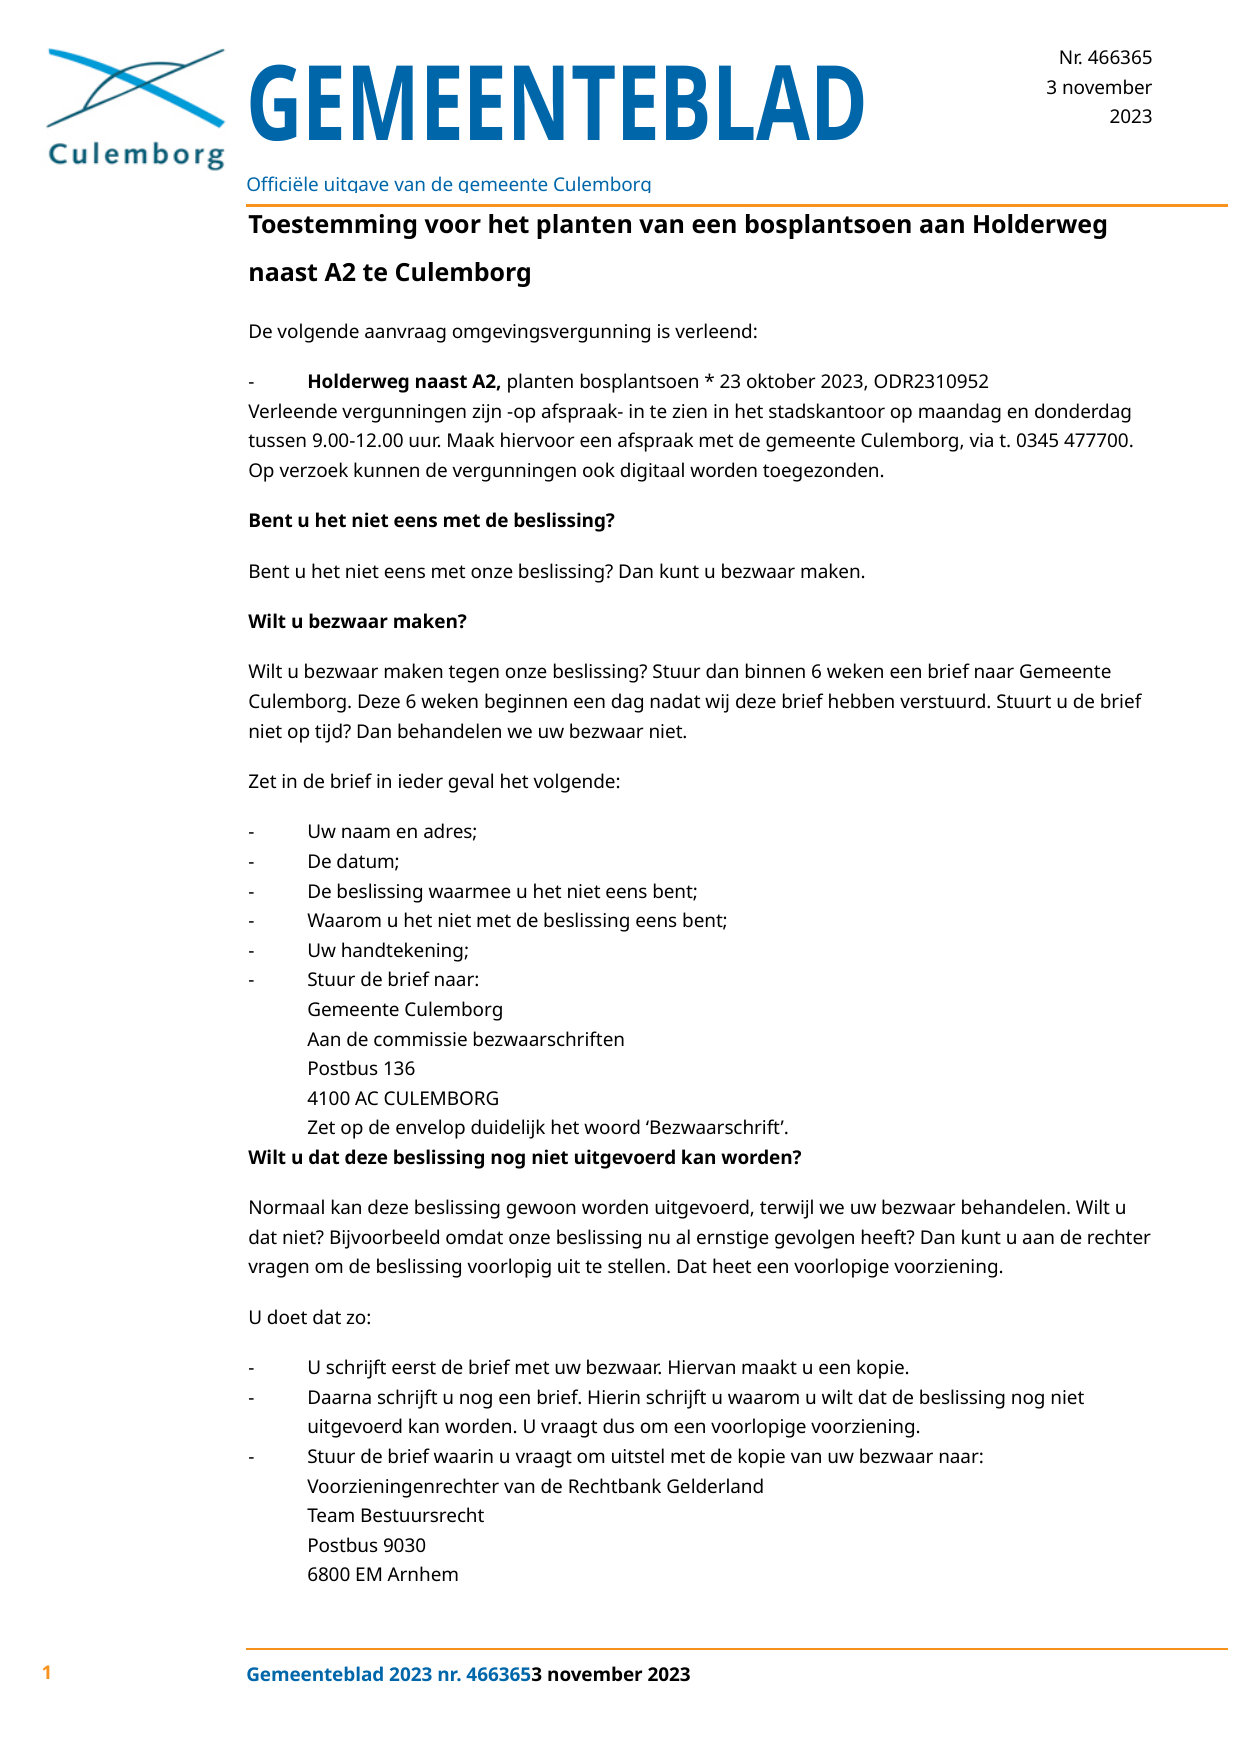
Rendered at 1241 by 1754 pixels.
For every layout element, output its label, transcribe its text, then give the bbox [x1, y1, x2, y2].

list Daarna schrijft u nog een brief. Hierin schrijft u waarom u wilt dat de beslissing nog niet uitgevoerd kan worden. U vraagt dus om een voorlopige voorziening. [248, 1384, 1152, 1439]
list Postbus 9030 [248, 1532, 1152, 1558]
picture [41, 47, 231, 172]
list U schrijft eerst de brief met uw bezwaar. Hiervan maakt u een kopie. [248, 1354, 1152, 1380]
text Wilt u bezwaar maken tegen onze beslissing? Stuur dan binnen 6 weken een brief naar Gemeente Culemborg. Deze 6 weken beginnen een dag nadat wij deze brief hebben verstuurd. Stuurt u de brief niet op tijd? Dan behandelen we uw bezwaar niet. [248, 659, 1152, 744]
list Voorzieningenrechter van de Rechtbank Gelderland [248, 1473, 1152, 1499]
list 6800 EM Arnhem [248, 1562, 1152, 1587]
list Uw naam en adres; [248, 819, 1152, 844]
list Team Bestuursrecht [248, 1502, 1152, 1528]
list Holderweg naast A2, planten bosplantsoen * 23 oktober 2023, ODR2310952 [248, 368, 1152, 394]
list 4100 AC CULEMBORG [248, 1085, 1152, 1111]
text Verleende vergunningen zijn -op afspraak- in te zien in het stadskantoor op maandag en donderdag tussen 9.00-12.00 uur. Maak hiervoor een afspraak met de gemeente Culemborg, via t. 0345 477700. Op verzoek kunnen de vergunningen ook digitaal worden toegezonden. [248, 398, 1152, 483]
list Waarom u het niet met de beslissing eens bent; [248, 907, 1152, 933]
text Bent u het niet eens met onze beslissing? Dan kunt u bezwaar maken. [248, 558, 1152, 584]
list Aan de commissie bezwaarschriften [248, 1026, 1152, 1052]
text De volgende aanvraag omgevingsvergunning is verleend: [248, 318, 1152, 344]
list Stuur de brief waarin u vraagt om uitstel met de kopie van uw bezwaar naar: [248, 1443, 1152, 1469]
text U doet dat zo: [248, 1304, 1152, 1330]
text Bent u het niet eens met de beslissing? [248, 507, 1152, 533]
list Gemeente Culemborg [248, 996, 1152, 1022]
list Zet op de envelop duidelijk het woord ‘Bezwaarschrift’. [248, 1114, 1152, 1140]
text Normaal kan deze beslissing gewoon worden uitgevoerd, terwijl we uw bezwaar behandelen. Wilt u dat niet? Bijvoorbeeld omdat onze beslissing nu al ernstige gevolgen heeft? Dan kunt u aan de rechter vragen om de beslissing voorlopig uit te stellen. Dat heet een voorlopige voorziening. [248, 1194, 1152, 1279]
text Toestemming voor het planten van een bosplantsoen aan Holderweg naast A2 te Culemborg [248, 207, 1152, 288]
text Wilt u bezwaar maken? [248, 608, 1152, 634]
list Uw handtekening; [248, 937, 1152, 963]
list Stuur de brief naar: [248, 967, 1152, 992]
text Wilt u dat deze beslissing nog niet uitgevoerd kan worden? [248, 1144, 1152, 1170]
list Postbus 136 [248, 1055, 1152, 1081]
list De beslissing waarmee u het niet eens bent; [248, 878, 1152, 904]
list De datum; [248, 848, 1152, 874]
text Zet in de brief in ieder geval het volgende: [248, 768, 1152, 794]
